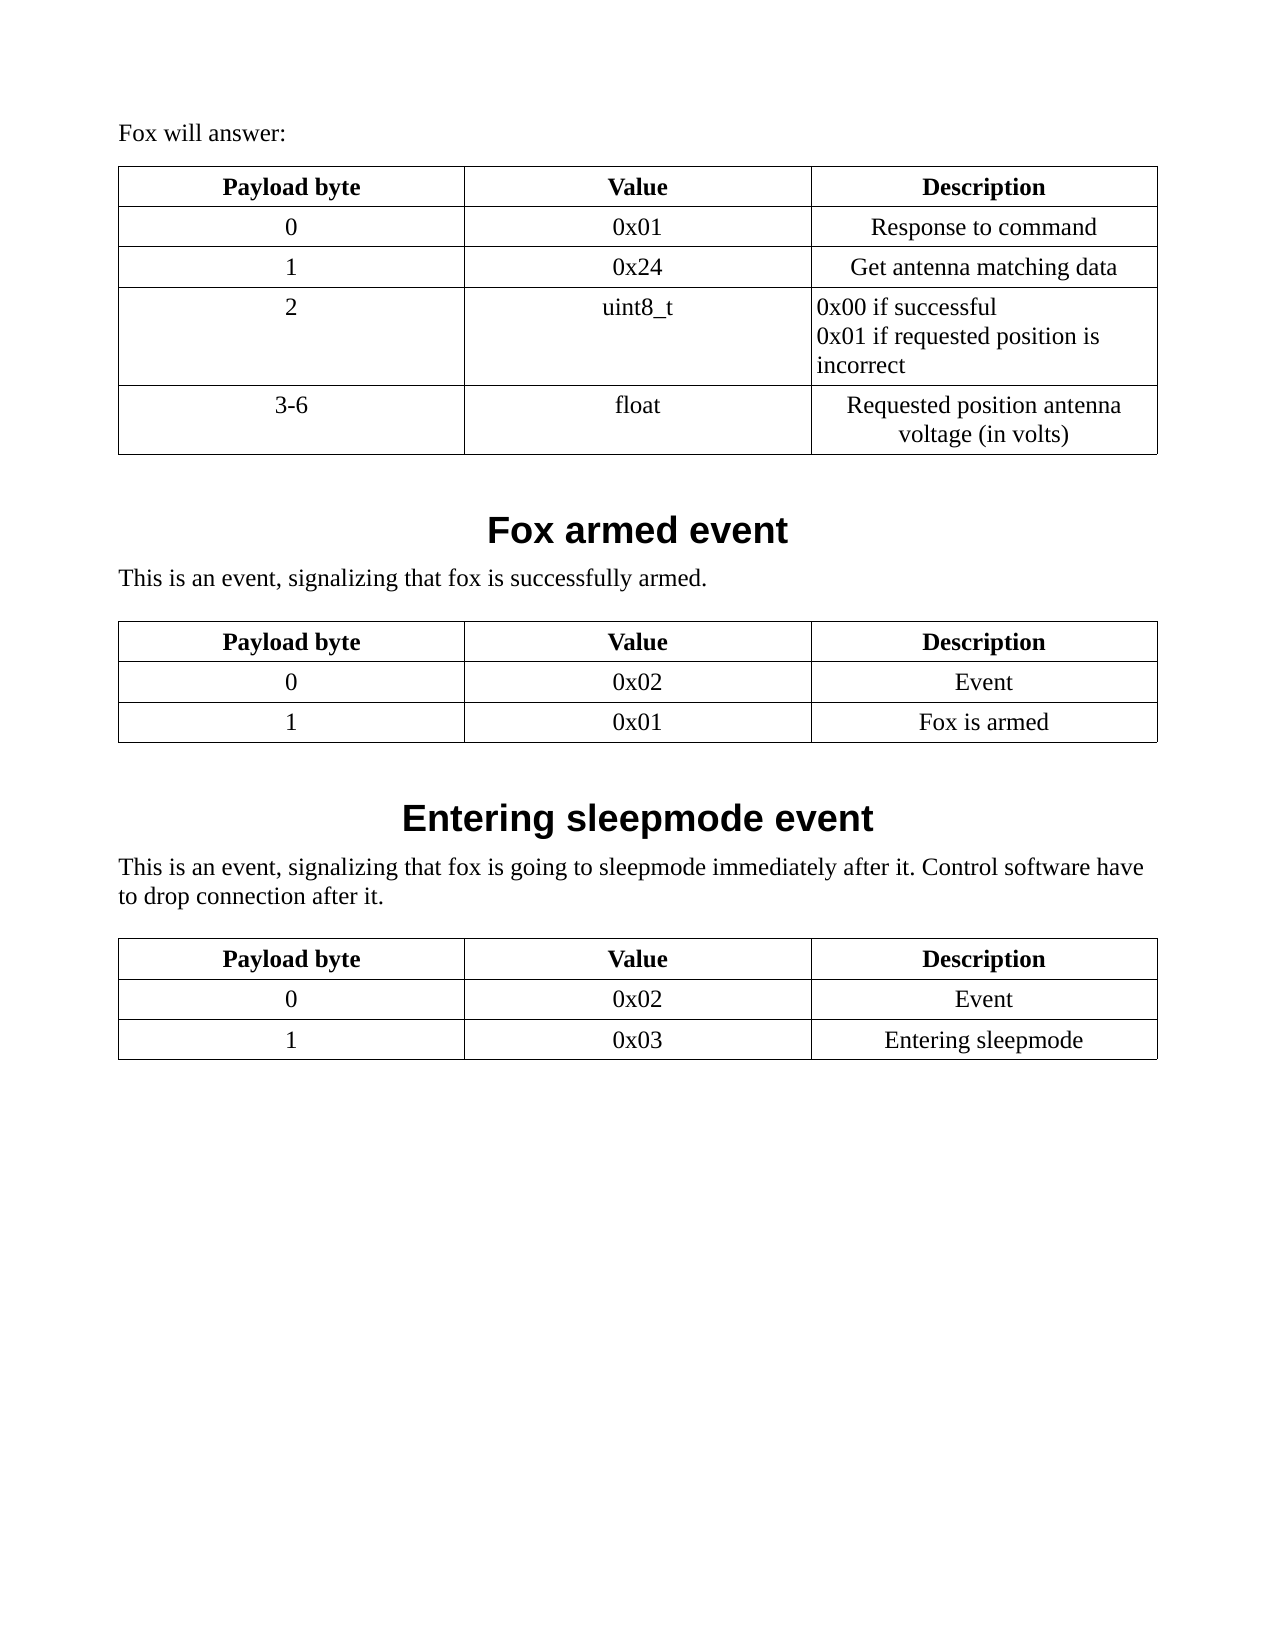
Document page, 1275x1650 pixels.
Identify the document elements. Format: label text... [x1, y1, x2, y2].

table_cell 0x01 [465, 207, 811, 246]
table_header Payload byte [119, 939, 464, 978]
text This is an event, signalizing that fox is going to sleepmode immediately after it. Control software have to drop connection after it. [118, 852, 1157, 909]
table_cell Response to command [812, 207, 1157, 246]
table_cell Requested position antenna voltage (in volts) [812, 386, 1157, 453]
table_cell float [465, 386, 811, 453]
table_cell Event [812, 980, 1157, 1019]
table_cell 0x03 [465, 1020, 811, 1059]
table_header Description [812, 939, 1157, 978]
table_cell 1 [119, 1020, 464, 1059]
table_cell 0x01 [465, 703, 811, 742]
table_cell 0x02 [465, 662, 811, 702]
table_cell 1 [119, 703, 464, 742]
table_cell 0 [119, 980, 464, 1019]
table_header Payload byte [119, 167, 464, 206]
table_cell 0x00 if successful 0x01 if requested position is incorrect [812, 288, 1157, 384]
table_cell 1 [119, 247, 464, 287]
table_cell Entering sleepmode [812, 1020, 1157, 1059]
table_cell 0 [119, 207, 464, 246]
table_cell 2 [119, 288, 464, 384]
table_cell 0x24 [465, 247, 811, 287]
text This is an event, signalizing that fox is successfully armed. [118, 563, 1157, 592]
table_cell Get antenna matching data [812, 247, 1157, 287]
table_cell 0 [119, 662, 464, 702]
table_header Value [465, 939, 811, 978]
table_cell 0x02 [465, 980, 811, 1019]
subtitle Fox armed event [118, 507, 1157, 551]
table_header Payload byte [119, 622, 464, 661]
table_cell Fox is armed [812, 703, 1157, 742]
text Fox will answer: [118, 118, 1157, 147]
subtitle Entering sleepmode event [118, 796, 1157, 839]
table_header Description [812, 167, 1157, 206]
table_header Value [465, 622, 811, 661]
table_cell Event [812, 662, 1157, 702]
table_cell uint8_t [465, 288, 811, 384]
table_header Description [812, 622, 1157, 661]
table_cell 3-6 [119, 386, 464, 453]
table_header Value [465, 167, 811, 206]
